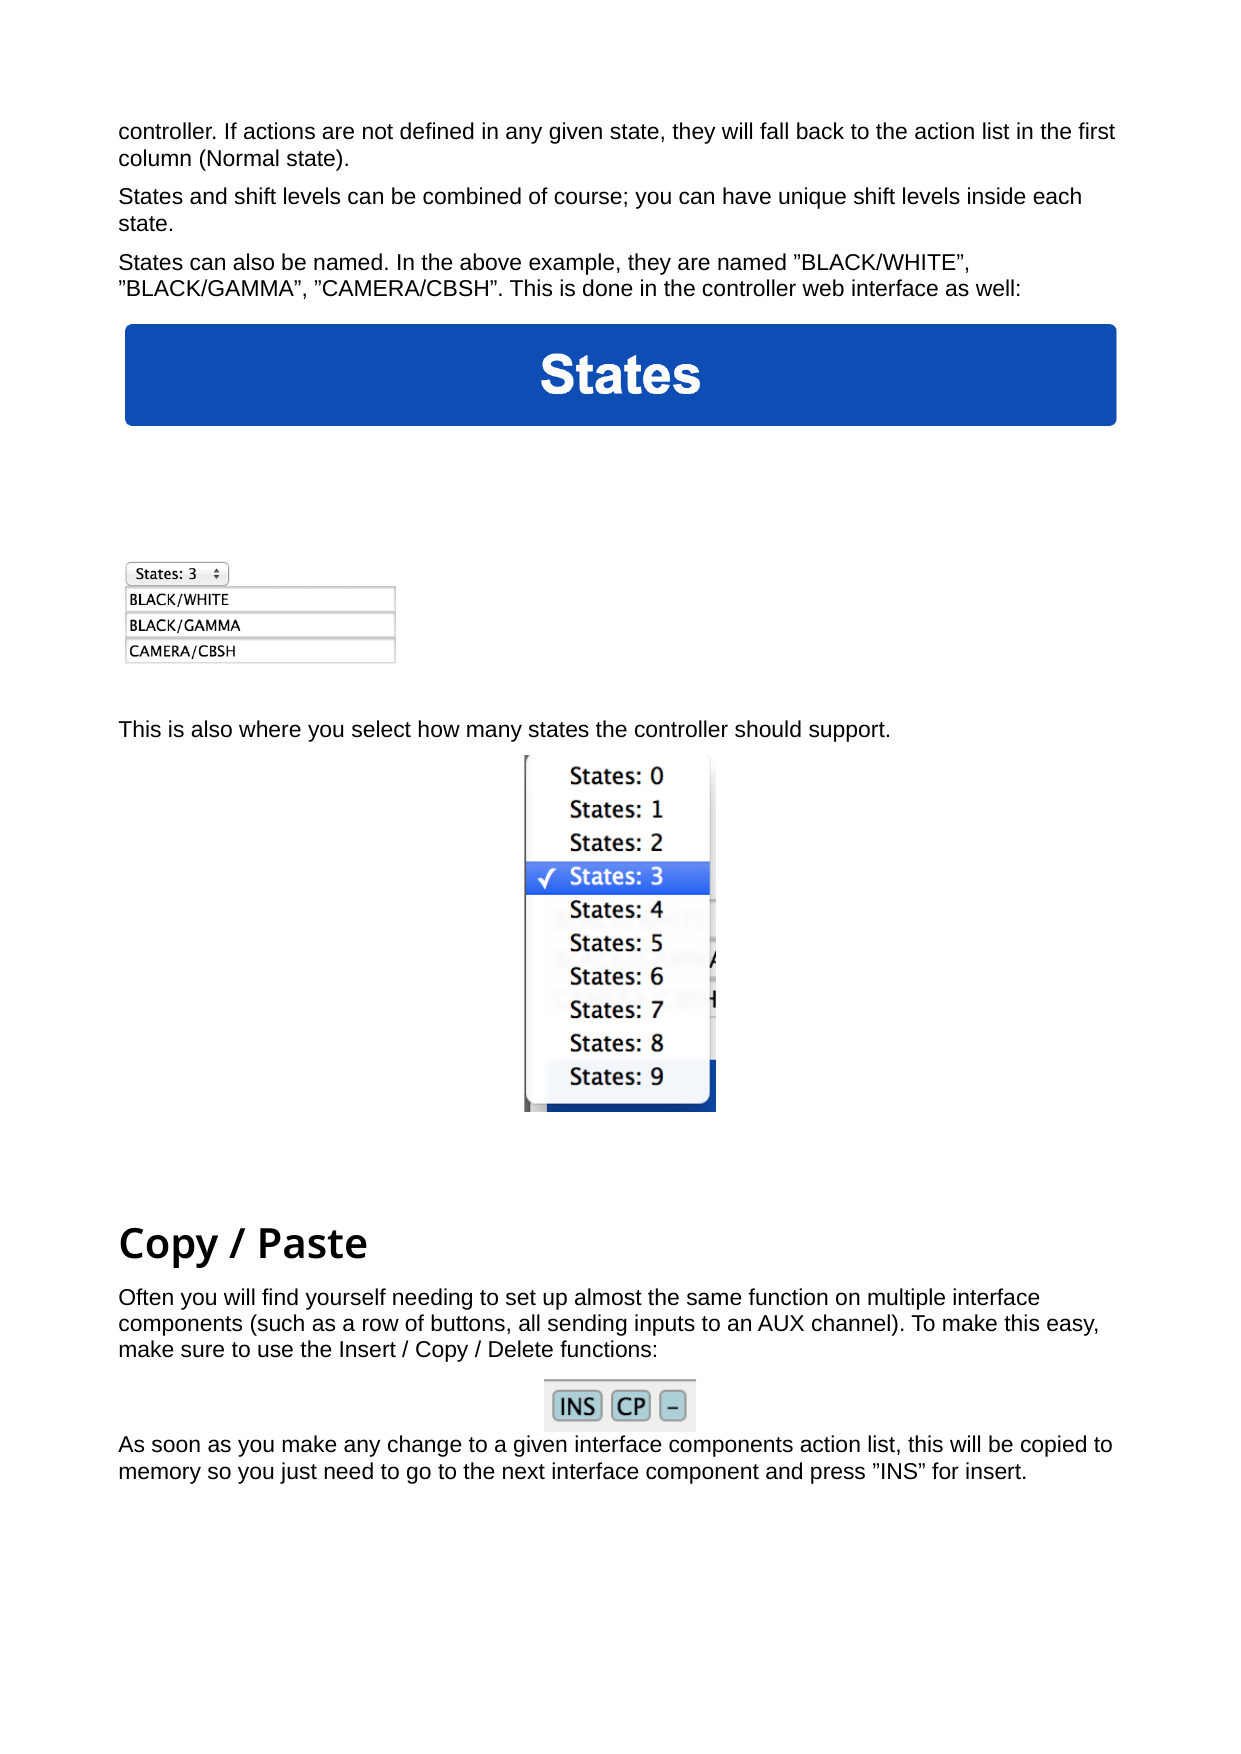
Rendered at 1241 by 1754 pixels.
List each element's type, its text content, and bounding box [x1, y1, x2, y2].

text As soon as you make any change to a given interface components action list, this will be copied to memory so you just need to go to the next interface component and press ”INS” for insert. [118, 1375, 1122, 1484]
picture [524, 755, 716, 1112]
text States and shift levels can be combined of course; you can have unique shift levels inside each state. [118, 183, 1122, 236]
text Often you will find yourself needing to set up almost the same function on multiple interface components (such as a row of buttons, all sending inputs to an AUX channel). To make this easy, make sure to use the Insert / Copy / Delete functions: [118, 1283, 1122, 1363]
text States can also be named. In the above example, they are named ”BLACK/WHITE”, ”BLACK/GAMMA”, ”CAMERA/CBSH”. This is done in the controller web interface as well: [118, 248, 1122, 301]
text This is also where you select how many states the controller should support. [118, 716, 1122, 743]
text controller. If actions are not defined in any given state, they will fall back to the action list in the first column (Normal state). [118, 118, 1122, 171]
subtitle Copy / Paste [118, 1214, 1122, 1271]
picture [118, 313, 1123, 678]
picture [544, 1375, 697, 1432]
